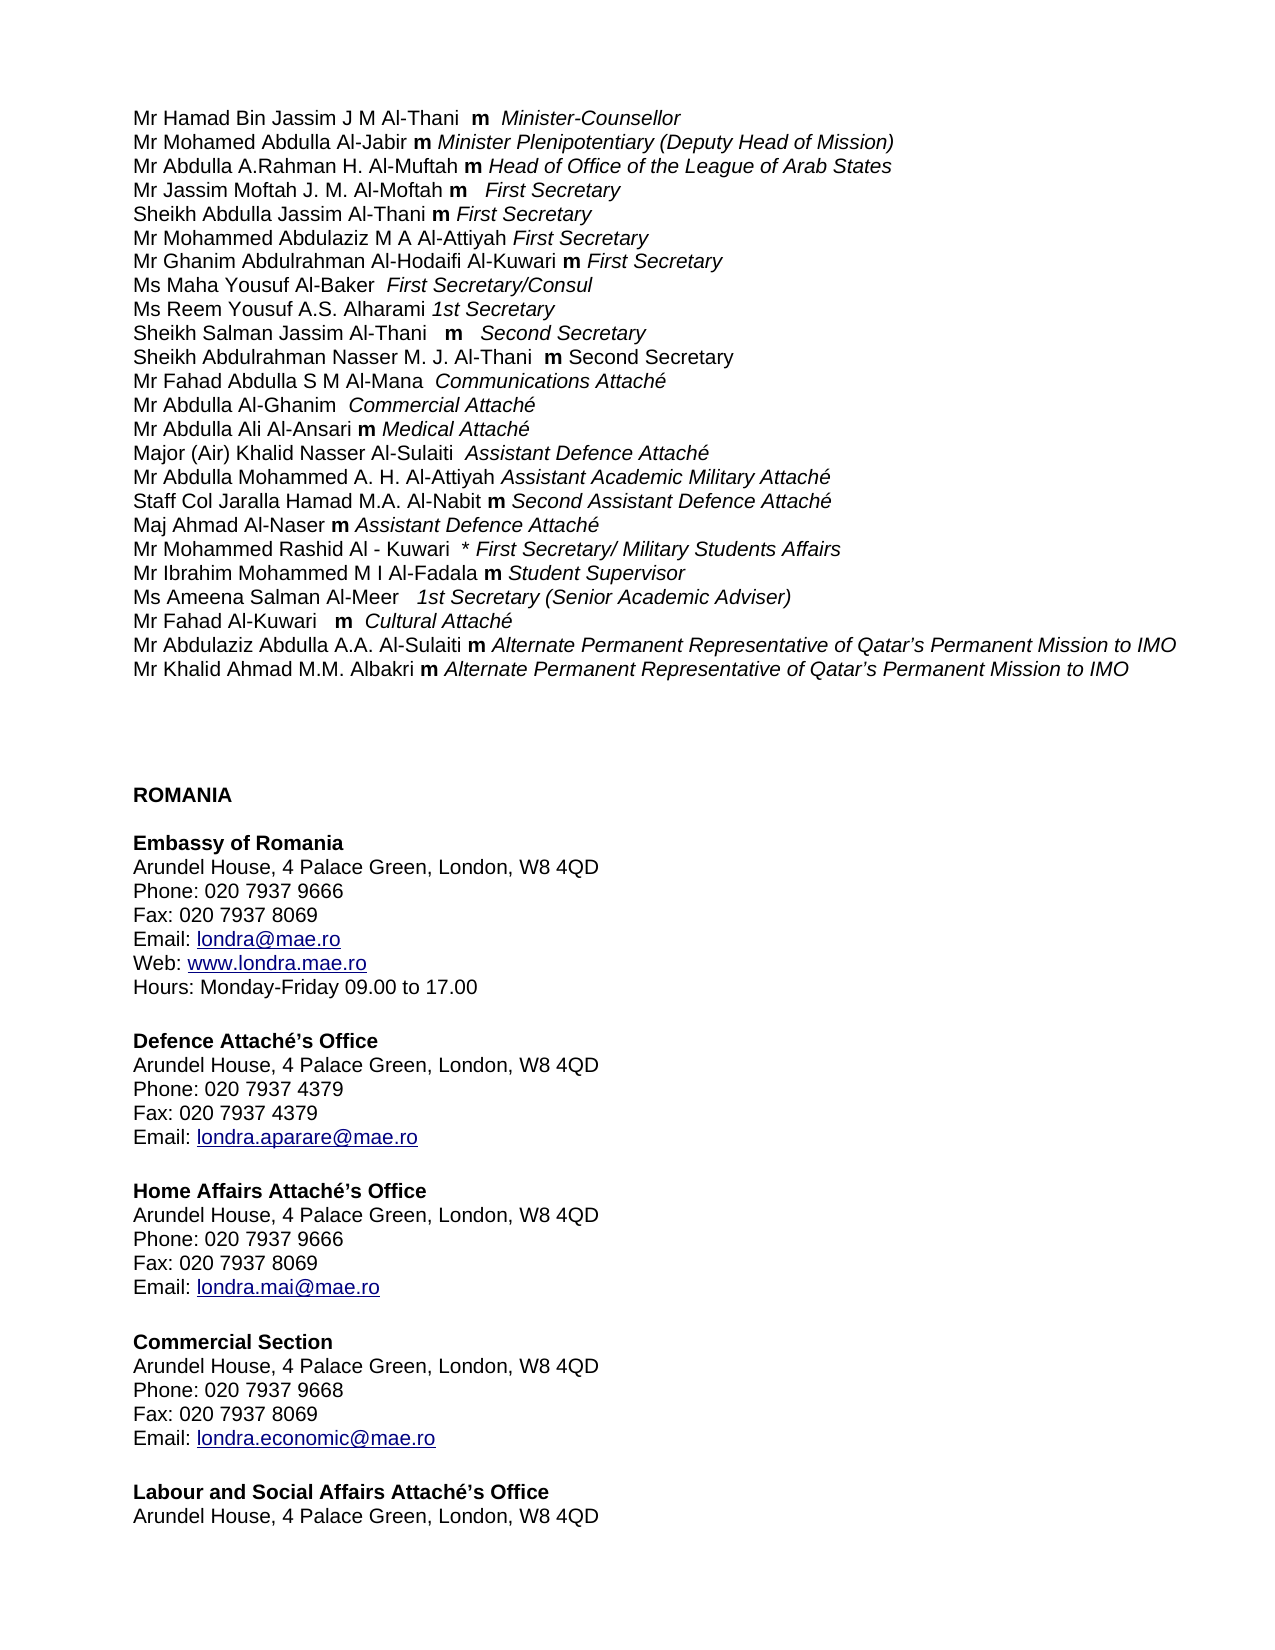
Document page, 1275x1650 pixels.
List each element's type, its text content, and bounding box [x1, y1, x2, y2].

text Sheikh Abdulla Jassim Al-Thani m First Secretary [133, 201, 1181, 225]
text Mr Abdulla A.Rahman H. Al-Muftah m Head of Office of the League of Arab States [133, 153, 1181, 177]
text Phone: 020 7937 9666 [133, 1227, 1181, 1251]
text Email: londra@mae.ro [133, 927, 1181, 951]
text Mr Mohammed Rashid Al - Kuwari * First Secretary/ Military Students Affairs [133, 537, 1181, 561]
text Arundel House, 4 Palace Green, London, W8 4QD [133, 855, 1181, 879]
text Mr Abdulla Ali Al-Ansari m Medical Attaché [133, 417, 1181, 441]
text Phone: 020 7937 4379 [133, 1077, 1181, 1101]
text Fax: 020 7937 4379 [133, 1101, 1181, 1125]
text Embassy of Romania [133, 831, 1181, 855]
text Ms Ameena Salman Al-Meer 1st Secretary (Senior Academic Adviser) [133, 585, 1181, 609]
text Mr Ghanim Abdulrahman Al-Hodaifi Al-Kuwari m First Secretary [133, 249, 1181, 273]
text Mr Abdulla Mohammed A. H. Al-Attiyah Assistant Academic Military Attaché [133, 465, 1181, 489]
text Home Affairs Attaché’s Office [133, 1179, 1181, 1203]
text Major (Air) Khalid Nasser Al-Sulaiti Assistant Defence Attaché [133, 441, 1181, 465]
text Mr Khalid Ahmad M.M. Albakri m Alternate Permanent Representative of Qatar’s Permanent Mission to IMO [133, 657, 1181, 681]
text Hours: Monday-Friday 09.00 to 17.00 [133, 974, 1181, 998]
text Fax: 020 7937 8069 [133, 903, 1181, 927]
text Sheikh Salman Jassim Al-Thani m Second Secretary [133, 321, 1181, 345]
text Email: londra.mai@mae.ro [133, 1275, 1181, 1299]
text Mr Fahad Abdulla S M Al-Mana Communications Attaché [133, 369, 1181, 393]
text Mr Mohamed Abdulla Al-Jabir m Minister Plenipotentiary (Deputy Head of Mission) [133, 129, 1181, 153]
text Web: www.londra.mae.ro [133, 951, 1181, 974]
text Defence Attaché’s Office [133, 1029, 1181, 1053]
text Labour and Social Affairs Attaché’s Office [133, 1480, 1181, 1504]
text Arundel House, 4 Palace Green, London, W8 4QD [133, 1504, 1181, 1528]
text Mr Ibrahim Mohammed M I Al-Fadala m Student Supervisor [133, 561, 1181, 585]
text Arundel House, 4 Palace Green, London, W8 4QD [133, 1203, 1181, 1227]
text Mr Abdulaziz Abdulla A.A. Al-Sulaiti m Alternate Permanent Representative of Qatar’s Permanent Mission to IMO [133, 633, 1181, 657]
subtitle ROMANIA [133, 783, 1181, 807]
text Mr Mohammed Abdulaziz M A Al-Attiyah First Secretary [133, 225, 1181, 249]
text Mr Hamad Bin Jassim J M Al-Thani m Minister-Counsellor [133, 106, 1181, 129]
text Mr Fahad Al-Kuwari m Cultural Attaché [133, 609, 1181, 633]
text Arundel House, 4 Palace Green, London, W8 4QD [133, 1354, 1181, 1378]
text Phone: 020 7937 9666 [133, 879, 1181, 903]
text Fax: 020 7937 8069 [133, 1251, 1181, 1275]
text Phone: 020 7937 9668 [133, 1378, 1181, 1402]
text Mr Jassim Moftah J. M. Al-Moftah m First Secretary [133, 177, 1181, 201]
text Fax: 020 7937 8069 [133, 1402, 1181, 1426]
text Ms Reem Yousuf A.S. Alharami 1st Secretary [133, 297, 1181, 321]
text Maj Ahmad Al-Naser m Assistant Defence Attaché [133, 513, 1181, 537]
text Email: londra.aparare@mae.ro [133, 1125, 1181, 1149]
text Commercial Section [133, 1330, 1181, 1354]
text Mr Abdulla Al-Ghanim Commercial Attaché [133, 393, 1181, 417]
text Staff Col Jaralla Hamad M.A. Al-Nabit m Second Assistant Defence Attaché [133, 489, 1181, 513]
text Arundel House, 4 Palace Green, London, W8 4QD [133, 1053, 1181, 1077]
text Ms Maha Yousuf Al-Baker First Secretary/Consul [133, 273, 1181, 297]
text Sheikh Abdulrahman Nasser M. J. Al-Thani m Second Secretary [133, 345, 1181, 369]
text Email: londra.economic@mae.ro [133, 1426, 1181, 1449]
